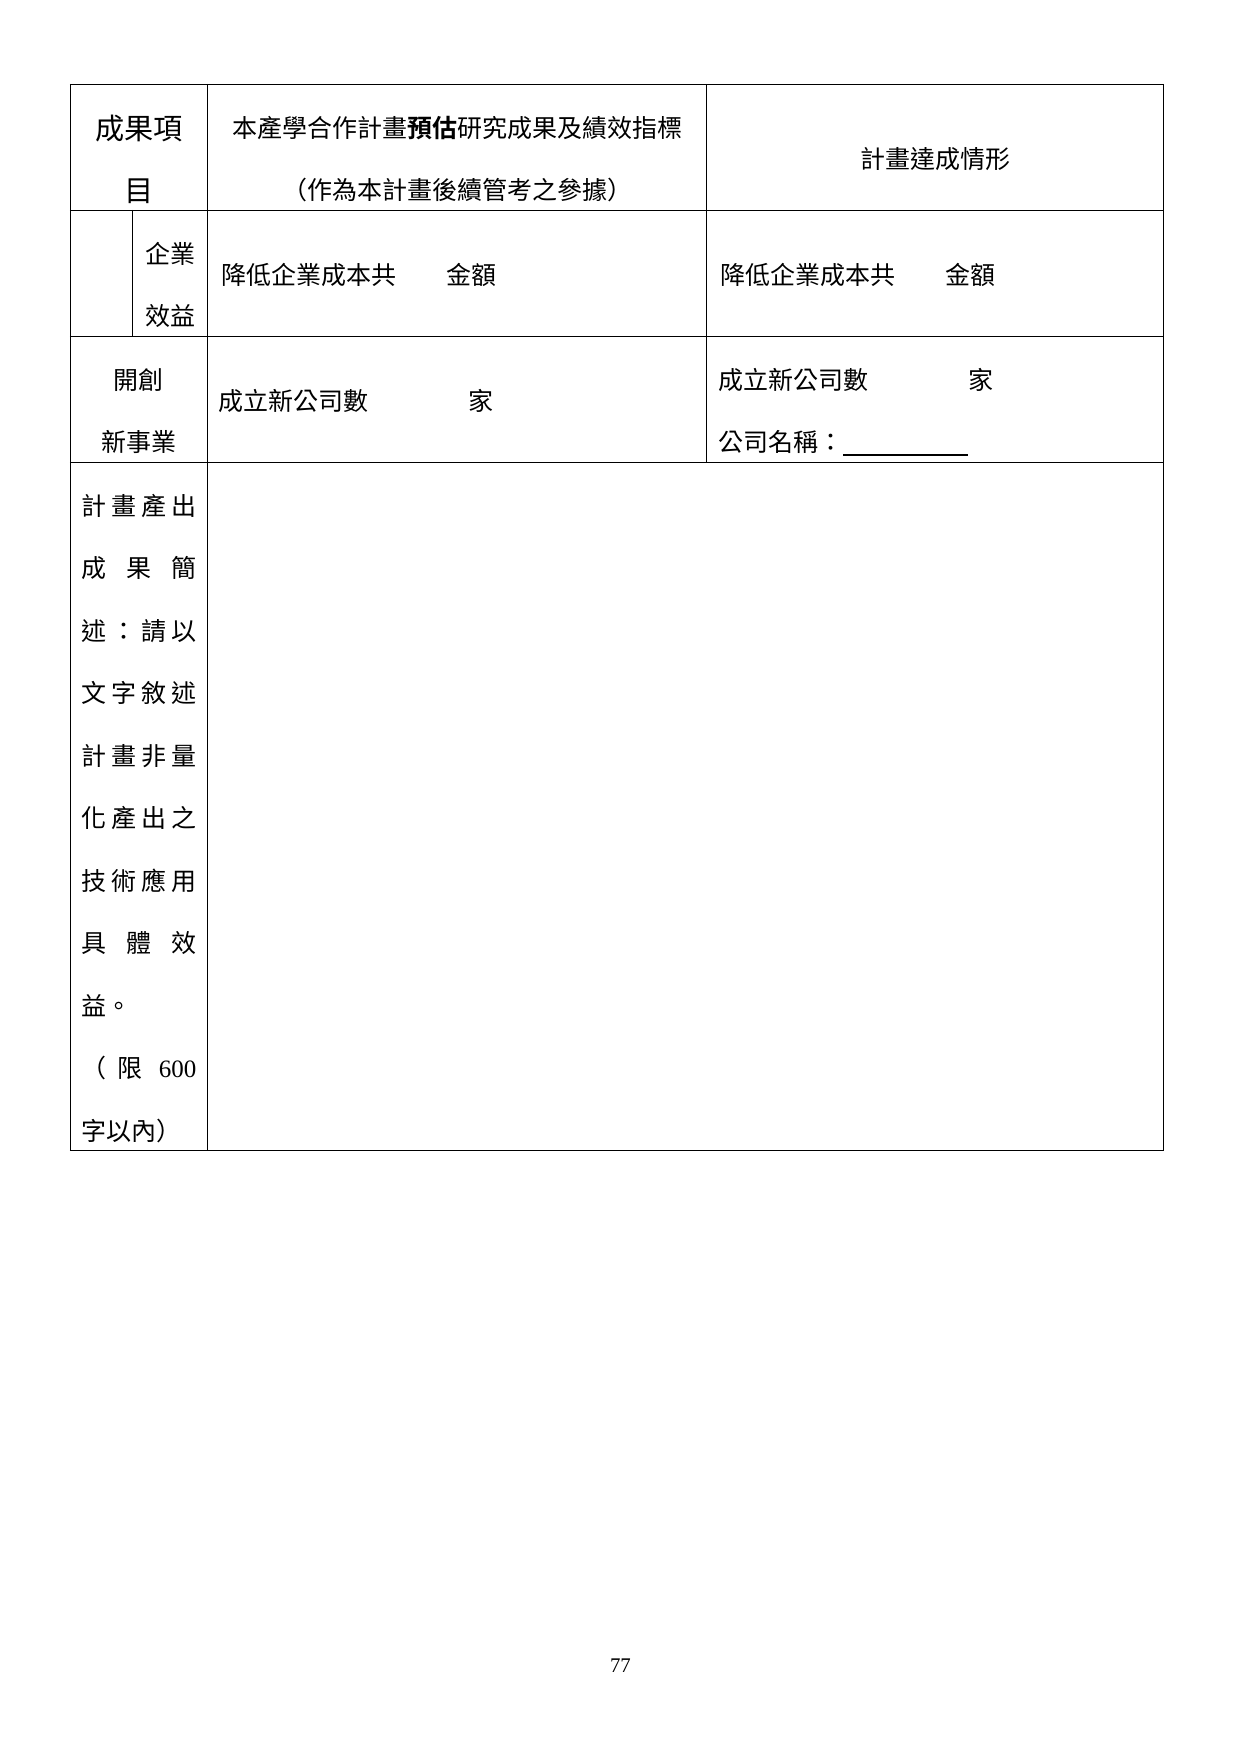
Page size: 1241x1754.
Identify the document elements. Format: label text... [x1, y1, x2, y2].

table_header 計畫達成情形 [707, 85, 1163, 210]
table_cell 計畫產出成果簡述：請以文字敘述計畫非量化產出之技術應用具體效益。 （限600字以內） [71, 463, 207, 1150]
table_header 本產學合作計畫預估研究成果及績效指標 （作為本計畫後續管考之參據） [208, 85, 706, 210]
table_cell 成立新公司數 家 [208, 337, 706, 462]
table_header 成果項目 [71, 85, 207, 210]
table_cell 降低企業成本共 金額 [208, 211, 706, 336]
table_cell [71, 211, 132, 336]
table_cell [208, 463, 1163, 1150]
table_cell 成立新公司數 家 公司名稱： [707, 337, 1163, 462]
table_cell 企業 效益 [133, 211, 207, 336]
table_cell 開創 新事業 [71, 337, 207, 462]
table_cell 降低企業成本共 金額 [707, 211, 1163, 336]
